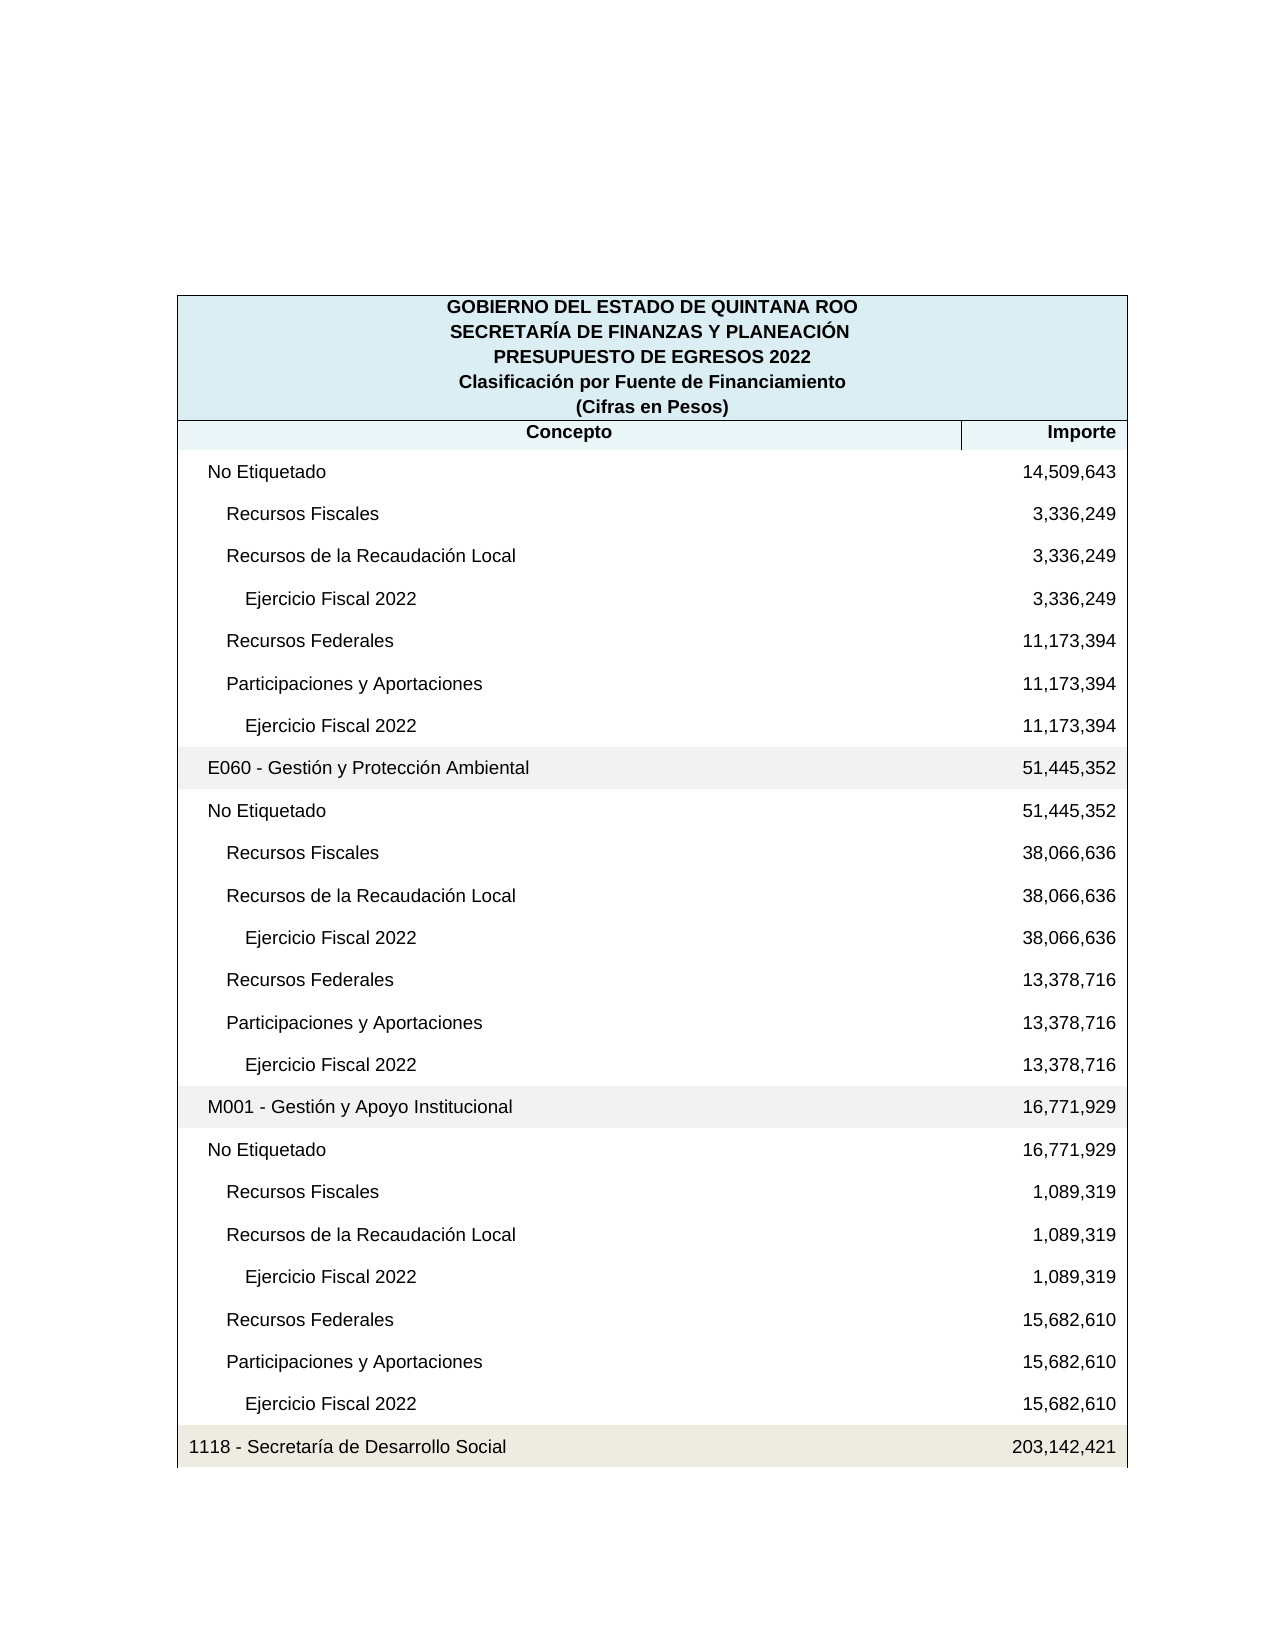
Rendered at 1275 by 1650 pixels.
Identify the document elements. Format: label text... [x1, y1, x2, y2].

table_cell 38,066,636 [974, 832, 1127, 874]
table_cell 1,089,319 [974, 1256, 1127, 1298]
table_cell Participaciones y Aportaciones [178, 1001, 974, 1043]
table_cell Importe [962, 421, 1127, 450]
table_cell 3,336,249 [974, 577, 1127, 619]
table_cell No Etiquetado [178, 789, 974, 832]
table_cell Ejercicio Fiscal 2022 [178, 1044, 974, 1086]
table_cell 3,336,249 [974, 535, 1127, 577]
table_cell Recursos Federales [178, 620, 974, 662]
table_cell Recursos Fiscales [178, 832, 974, 874]
table_cell Recursos de la Recaudación Local [178, 535, 974, 577]
table_cell 38,066,636 [974, 874, 1127, 916]
table_cell 3,336,249 [974, 493, 1127, 535]
table_cell Ejercicio Fiscal 2022 [178, 916, 974, 959]
table_cell Recursos Fiscales [178, 493, 974, 535]
table_cell Participaciones y Aportaciones [178, 1340, 974, 1383]
table_cell 15,682,610 [974, 1340, 1127, 1383]
table_cell Ejercicio Fiscal 2022 [178, 1383, 974, 1425]
table_cell Ejercicio Fiscal 2022 [178, 704, 974, 747]
table_cell 38,066,636 [974, 916, 1127, 959]
table_cell Ejercicio Fiscal 2022 [178, 1256, 974, 1298]
table_cell E060 - Gestión y Protección Ambiental [178, 747, 974, 789]
table_cell Recursos Fiscales [178, 1171, 974, 1213]
table_cell M001 - Gestión y Apoyo Institucional [178, 1086, 974, 1128]
table_cell Participaciones y Aportaciones [178, 662, 974, 704]
table_cell 1,089,319 [974, 1213, 1127, 1256]
table_cell No Etiquetado [178, 450, 974, 492]
table_cell 13,378,716 [974, 959, 1127, 1001]
table_cell 13,378,716 [974, 1044, 1127, 1086]
table_cell 15,682,610 [974, 1298, 1127, 1340]
table_cell Recursos de la Recaudación Local [178, 1213, 974, 1256]
table_cell Concepto [178, 421, 961, 450]
table_cell 51,445,352 [974, 747, 1127, 789]
table_cell 11,173,394 [974, 704, 1127, 747]
table_cell 11,173,394 [974, 662, 1127, 704]
table_cell 14,509,643 [974, 450, 1127, 492]
table_cell Recursos de la Recaudación Local [178, 874, 974, 916]
table_cell 11,173,394 [974, 620, 1127, 662]
table_cell 13,378,716 [974, 1001, 1127, 1043]
table_cell No Etiquetado [178, 1128, 974, 1171]
table_cell Recursos Federales [178, 959, 974, 1001]
table_cell Recursos Federales [178, 1298, 974, 1340]
table_cell 16,771,929 [974, 1128, 1127, 1171]
table_cell Ejercicio Fiscal 2022 [178, 577, 974, 619]
table_cell 51,445,352 [974, 789, 1127, 832]
table_header GOBIERNO DEL ESTADO DE QUINTANA ROO SECRETARÍA DE FINANZAS Y PLANEACIÓN PRESUPUESTO DE EGRESOS 2022 Clasificación por Fuente de Financiamiento (Cifras en Pesos) [178, 296, 1127, 420]
table_cell 1,089,319 [974, 1171, 1127, 1213]
table_cell 203,142,421 [974, 1425, 1127, 1467]
table_cell 16,771,929 [974, 1086, 1127, 1128]
table_cell 15,682,610 [974, 1383, 1127, 1425]
table_cell 1118 - Secretaría de Desarrollo Social [178, 1425, 974, 1467]
